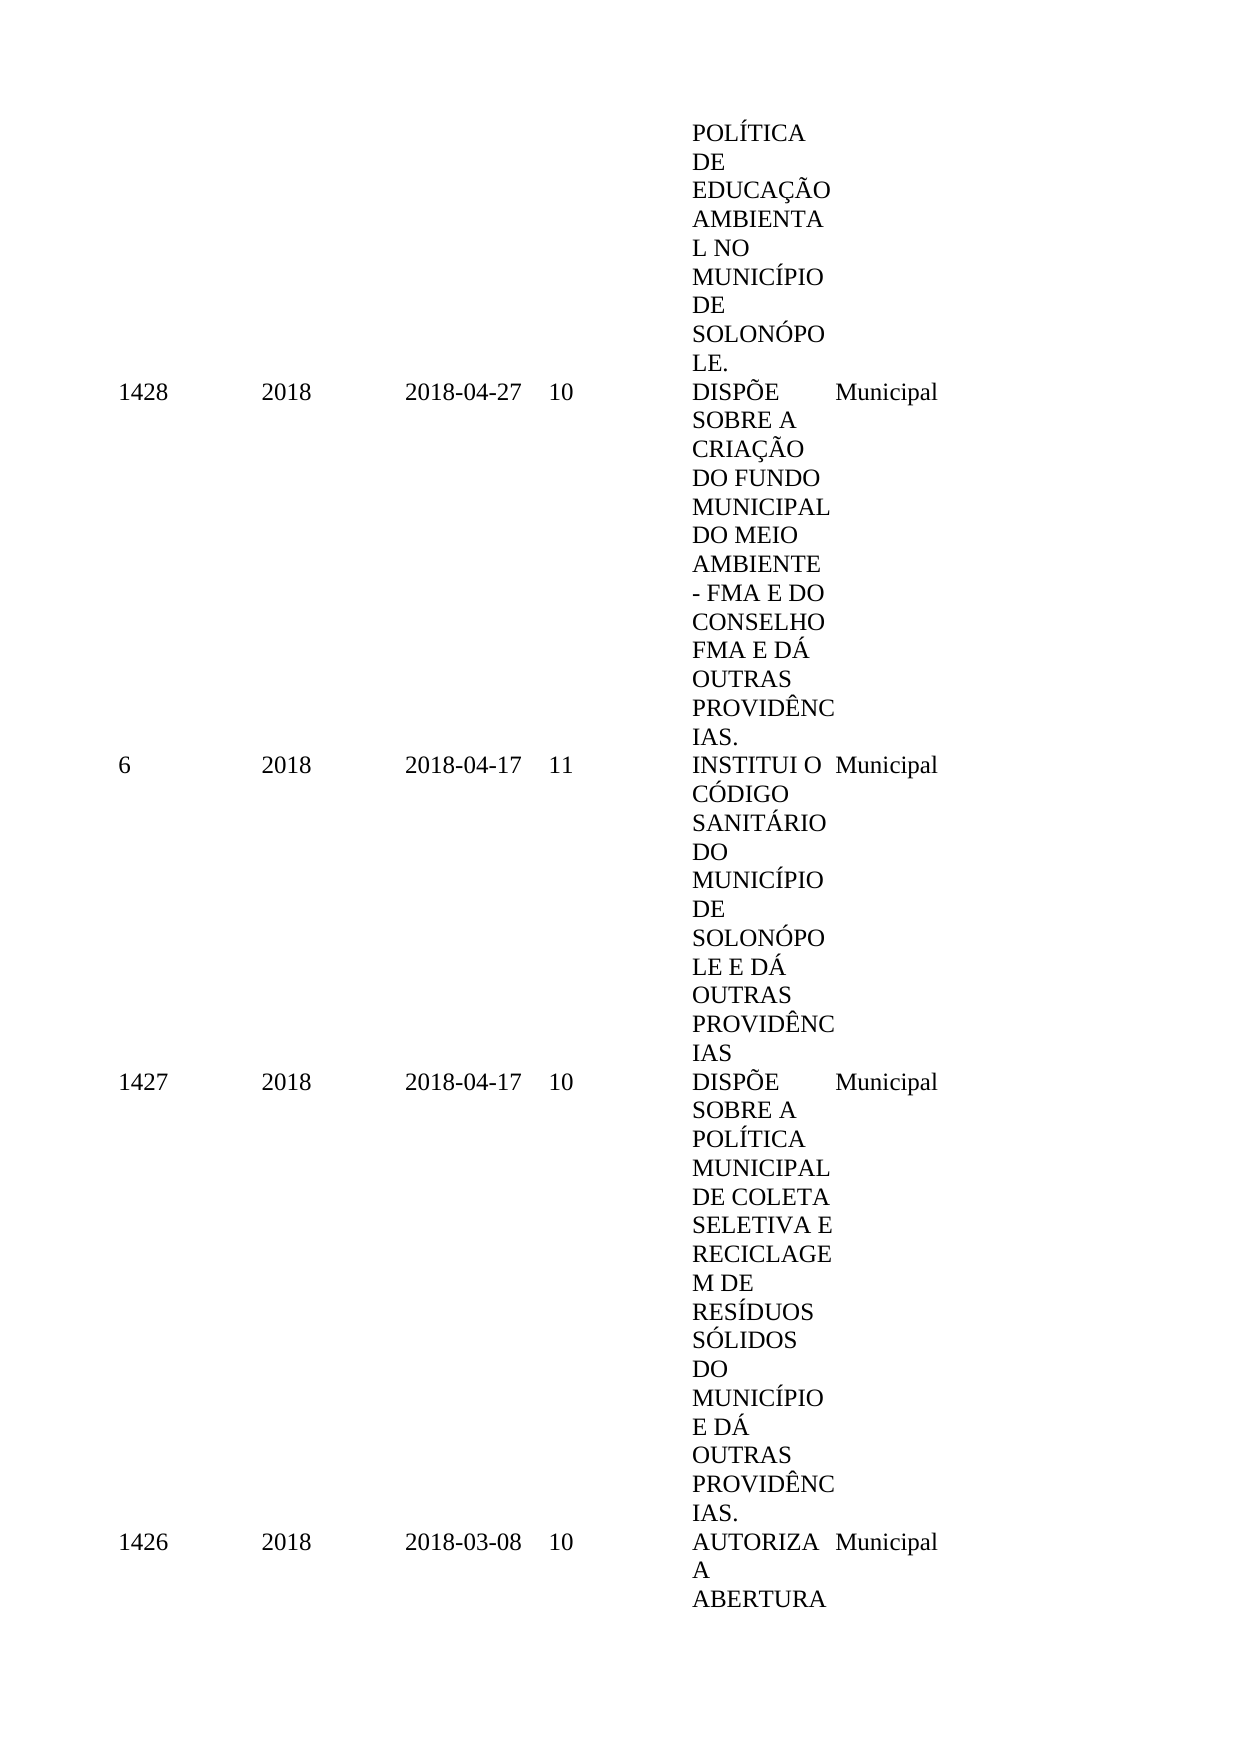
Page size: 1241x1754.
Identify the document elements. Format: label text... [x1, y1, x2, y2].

table_cell 2018-04-17 [405, 751, 548, 1067]
table_cell [405, 118, 548, 377]
table_cell 2018-03-08 [405, 1527, 548, 1613]
table_cell 11 [548, 751, 692, 1067]
table_cell INSTITUI O CÓDIGO SANITÁRIO DO MUNICÍPIO DE SOLONÓPOLE E DÁ OUTRAS PROVIDÊNCIAS [692, 751, 835, 1067]
table_cell 10 [548, 1527, 692, 1613]
table_cell 1426 [118, 1527, 261, 1613]
table_cell DISPÕE SOBRE A POLÍTICA MUNICIPAL DE COLETA SELETIVA E RECICLAGEM DE RESÍDUOS SÓLIDOS DO MUNICÍPIO E DÁ OUTRAS PROVIDÊNCIAS. [692, 1067, 835, 1527]
table_cell [118, 118, 261, 377]
table_cell [979, 751, 1122, 1067]
table_cell [979, 377, 1122, 751]
table_cell [979, 1067, 1122, 1527]
table_cell [548, 118, 692, 377]
table_cell 2018 [261, 751, 405, 1067]
table_cell DISPÕE SOBRE A CRIAÇÃO DO FUNDO MUNICIPAL DO MEIO AMBIENTE - FMA E DO CONSELHO FMA E DÁ OUTRAS PROVIDÊNCIAS. [692, 377, 835, 751]
table_cell [979, 118, 1122, 377]
table_cell 2018 [261, 1527, 405, 1613]
table_cell Municipal [835, 751, 979, 1067]
table_cell Municipal [835, 377, 979, 751]
table_cell 10 [548, 1067, 692, 1527]
table_cell 1428 [118, 377, 261, 751]
table_cell Municipal [835, 1527, 979, 1613]
table_cell [979, 1527, 1122, 1613]
table_cell 1427 [118, 1067, 261, 1527]
table_cell AUTORIZA A ABERTURA [692, 1527, 835, 1613]
table_cell 2018-04-27 [405, 377, 548, 751]
table_cell [261, 118, 405, 377]
table_cell [835, 118, 979, 377]
table_cell 10 [548, 377, 692, 751]
table_cell 6 [118, 751, 261, 1067]
table_cell 2018 [261, 377, 405, 751]
table_cell POLÍTICA DE EDUCAÇÃO AMBIENTAL NO MUNICÍPIO DE SOLONÓPOLE. [692, 118, 835, 377]
table_cell 2018 [261, 1067, 405, 1527]
table_cell 2018-04-17 [405, 1067, 548, 1527]
table_cell Municipal [835, 1067, 979, 1527]
